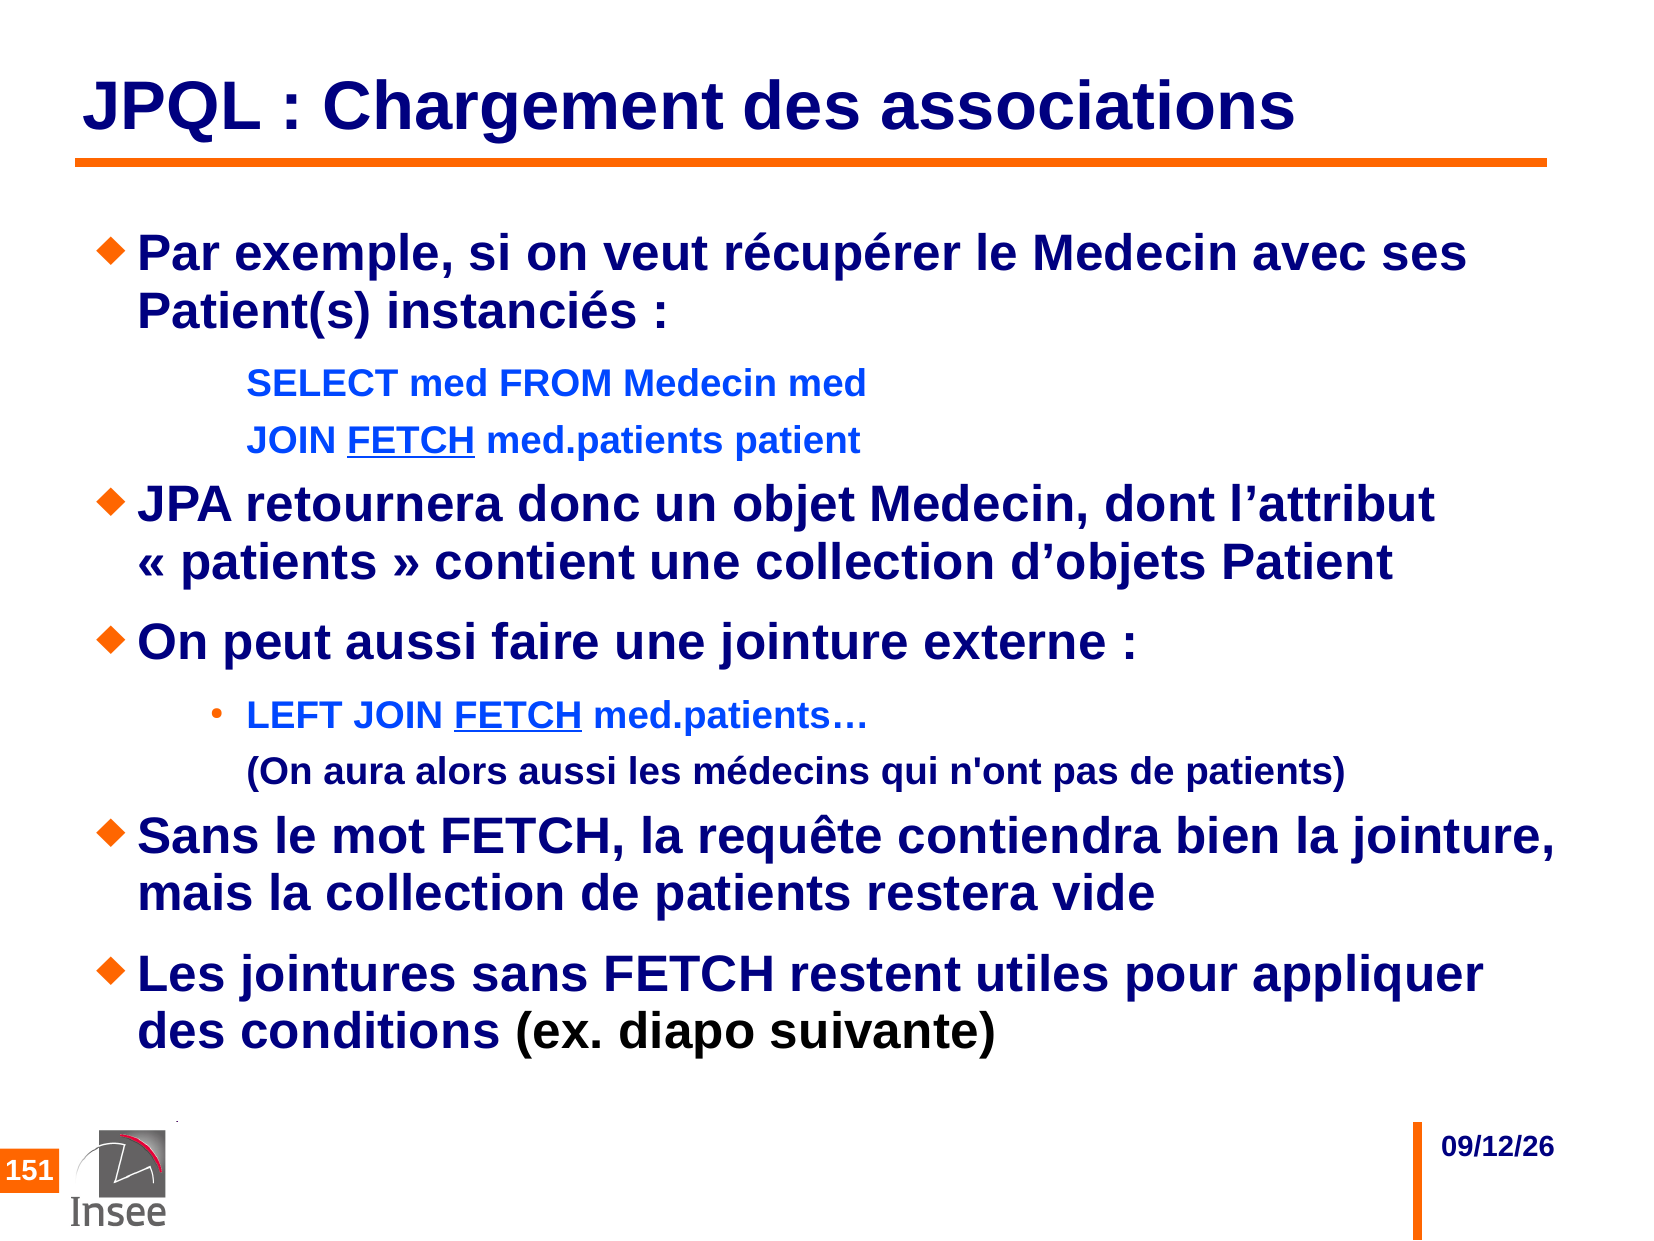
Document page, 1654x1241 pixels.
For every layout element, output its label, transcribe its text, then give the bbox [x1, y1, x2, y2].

list Par exemple, si on veut récupérer le Medecin avec ses Patient(s) instanciés : SELECT med FROM Medecin med JOIN FETCH med.patients patient JPA retournera donc un objet Medecin, dont l’attribut « patients » contient une collection d’objets Patient On peut aussi faire une jointure externe : LEFT JOIN FETCH med.patients… (On aura alors aussi les médecins qui n'ont pas de patients) Sans le mot FETCH, la requête contiendra bien la jointure, mais la collection de patients restera vide Les jointures sans FETCH restent utiles pour appliquer des conditions (ex. diapo suivante) [82, 224, 1571, 1063]
picture [62, 1121, 178, 1241]
title JPQL : Chargement des associations [82, 49, 1619, 163]
